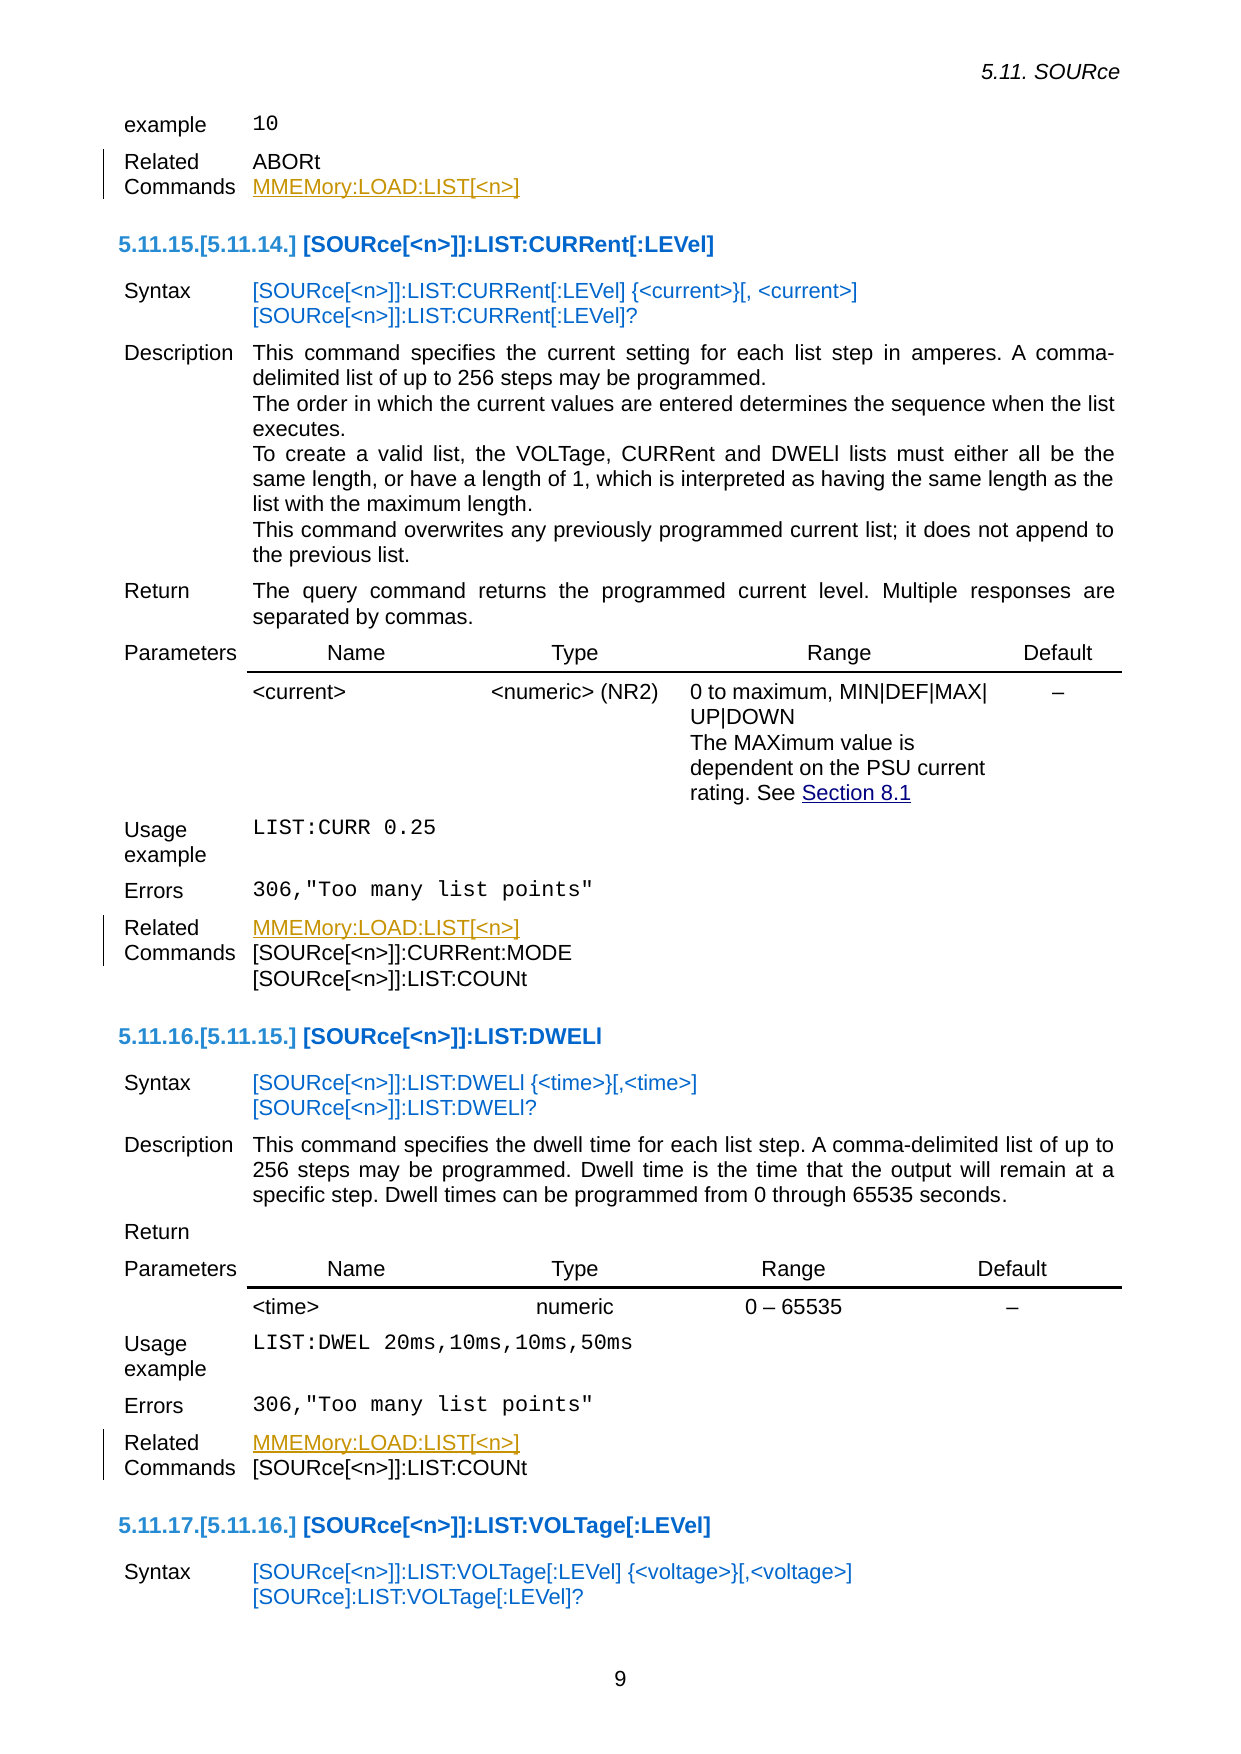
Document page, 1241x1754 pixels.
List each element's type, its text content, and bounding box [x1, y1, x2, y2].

table_header [SOURce[<n>]]:LIST:VOLTage[:LEVel] {<voltage>}[,<voltage>][SOURce]:LIST:VOLTage[:LEVel]? [247, 1553, 1122, 1615]
table_header [SOURce[<n>]]:LIST:DWELl {<time>}[,<time>] [SOURce[<n>]]:LIST:DWELl? [247, 1064, 1122, 1126]
table_cell Default [994, 635, 1122, 671]
table_cell Errors [118, 1387, 247, 1424]
table_cell Parameters [118, 1250, 247, 1325]
table_cell LIST:CURR 0.25 [247, 811, 1122, 873]
table_cell – [994, 673, 1122, 811]
table_cell Return [118, 573, 247, 634]
table_cell Usage example [118, 811, 247, 873]
subtitle [SOURce[<n>]]:LIST:CURRent[:LEVel] [118, 231, 1122, 258]
table_cell 306,"Too many list points" [247, 873, 1122, 909]
table_cell numeric [465, 1289, 684, 1325]
table_header Syntax [118, 1064, 247, 1126]
table_cell Name [247, 635, 465, 671]
table_cell LIST:DWEL 20ms,10ms,10ms,50ms [247, 1325, 1122, 1387]
table_cell Description [118, 1126, 247, 1213]
table_cell – [903, 1289, 1122, 1325]
table_cell Usage example [118, 1325, 247, 1387]
table_cell Errors [118, 873, 247, 909]
table_cell MMEMory:LOAD:LIST[<n>] [SOURce[<n>]]:LIST:COUNt [247, 1424, 1122, 1486]
table_cell This command specifies the current setting for each list step in amperes. A comma-delimited list of up to 256 steps may be programmed. The order in which the current values are entered determines the sequence when the list executes. To create a valid list, the VOLTage, CURRent and DWELl lists must either all be the same length, or have a length of 1, which is interpreted as having the same length as the list with the maximum length. This command overwrites any previously programmed current list; it does not append to the previous list. [247, 334, 1122, 573]
table_cell Related Commands [118, 909, 247, 996]
subtitle [SOURce[<n>]]:LIST:DWELl [118, 1023, 1122, 1049]
table_cell 10 [247, 106, 1122, 143]
table_cell 0 to maximum, MIN|DEF|MAX|UP|DOWN The MAXimum value is dependent on the PSU current rating. See Section 8.1 [684, 673, 994, 811]
table_cell Return [118, 1213, 247, 1250]
table_cell <numeric> (NR2) [465, 673, 684, 811]
table_cell Type [465, 635, 684, 671]
table_cell Name [247, 1250, 465, 1286]
table_cell <time> [247, 1289, 465, 1325]
table_cell 0 – 65535 [684, 1289, 903, 1325]
table_cell example [118, 106, 247, 143]
table_cell Related Commands [118, 1424, 247, 1486]
table_cell Range [684, 1250, 903, 1286]
table_cell Related Commands [118, 143, 247, 205]
table_cell 306,"Too many list points" [247, 1387, 1122, 1424]
table_header Syntax [118, 1553, 247, 1615]
table_cell Description [118, 334, 247, 573]
table_cell Default [903, 1250, 1122, 1286]
table_cell The query command returns the programmed current level. Multiple responses are separated by commas. [247, 573, 1122, 634]
table_header Syntax [118, 273, 247, 334]
table_cell ABORt MMEMory:LOAD:LIST[<n>] [247, 143, 1122, 205]
subtitle [SOURce[<n>]]:LIST:VOLTage[:LEVel] [118, 1512, 1122, 1538]
table_cell Type [465, 1250, 684, 1286]
table_cell [247, 1213, 1122, 1250]
table_cell Parameters [118, 635, 247, 811]
table_cell This command specifies the dwell time for each list step. A comma-delimited list of up to 256 steps may be programmed. Dwell time is the time that the output will remain at a specific step. Dwell times can be programmed from 0 through 65535 seconds. [247, 1126, 1122, 1213]
table_cell MMEMory:LOAD:LIST[<n>] [SOURce[<n>]]:CURRent:MODE [SOURce[<n>]]:LIST:COUNt [247, 909, 1122, 996]
table_cell Range [684, 635, 994, 671]
table_cell <current> [247, 673, 465, 811]
table_header [SOURce[<n>]]:LIST:CURRent[:LEVel] {<current>}[, <current>] [SOURce[<n>]]:LIST:CURRent[:LEVel]? [247, 273, 1122, 334]
